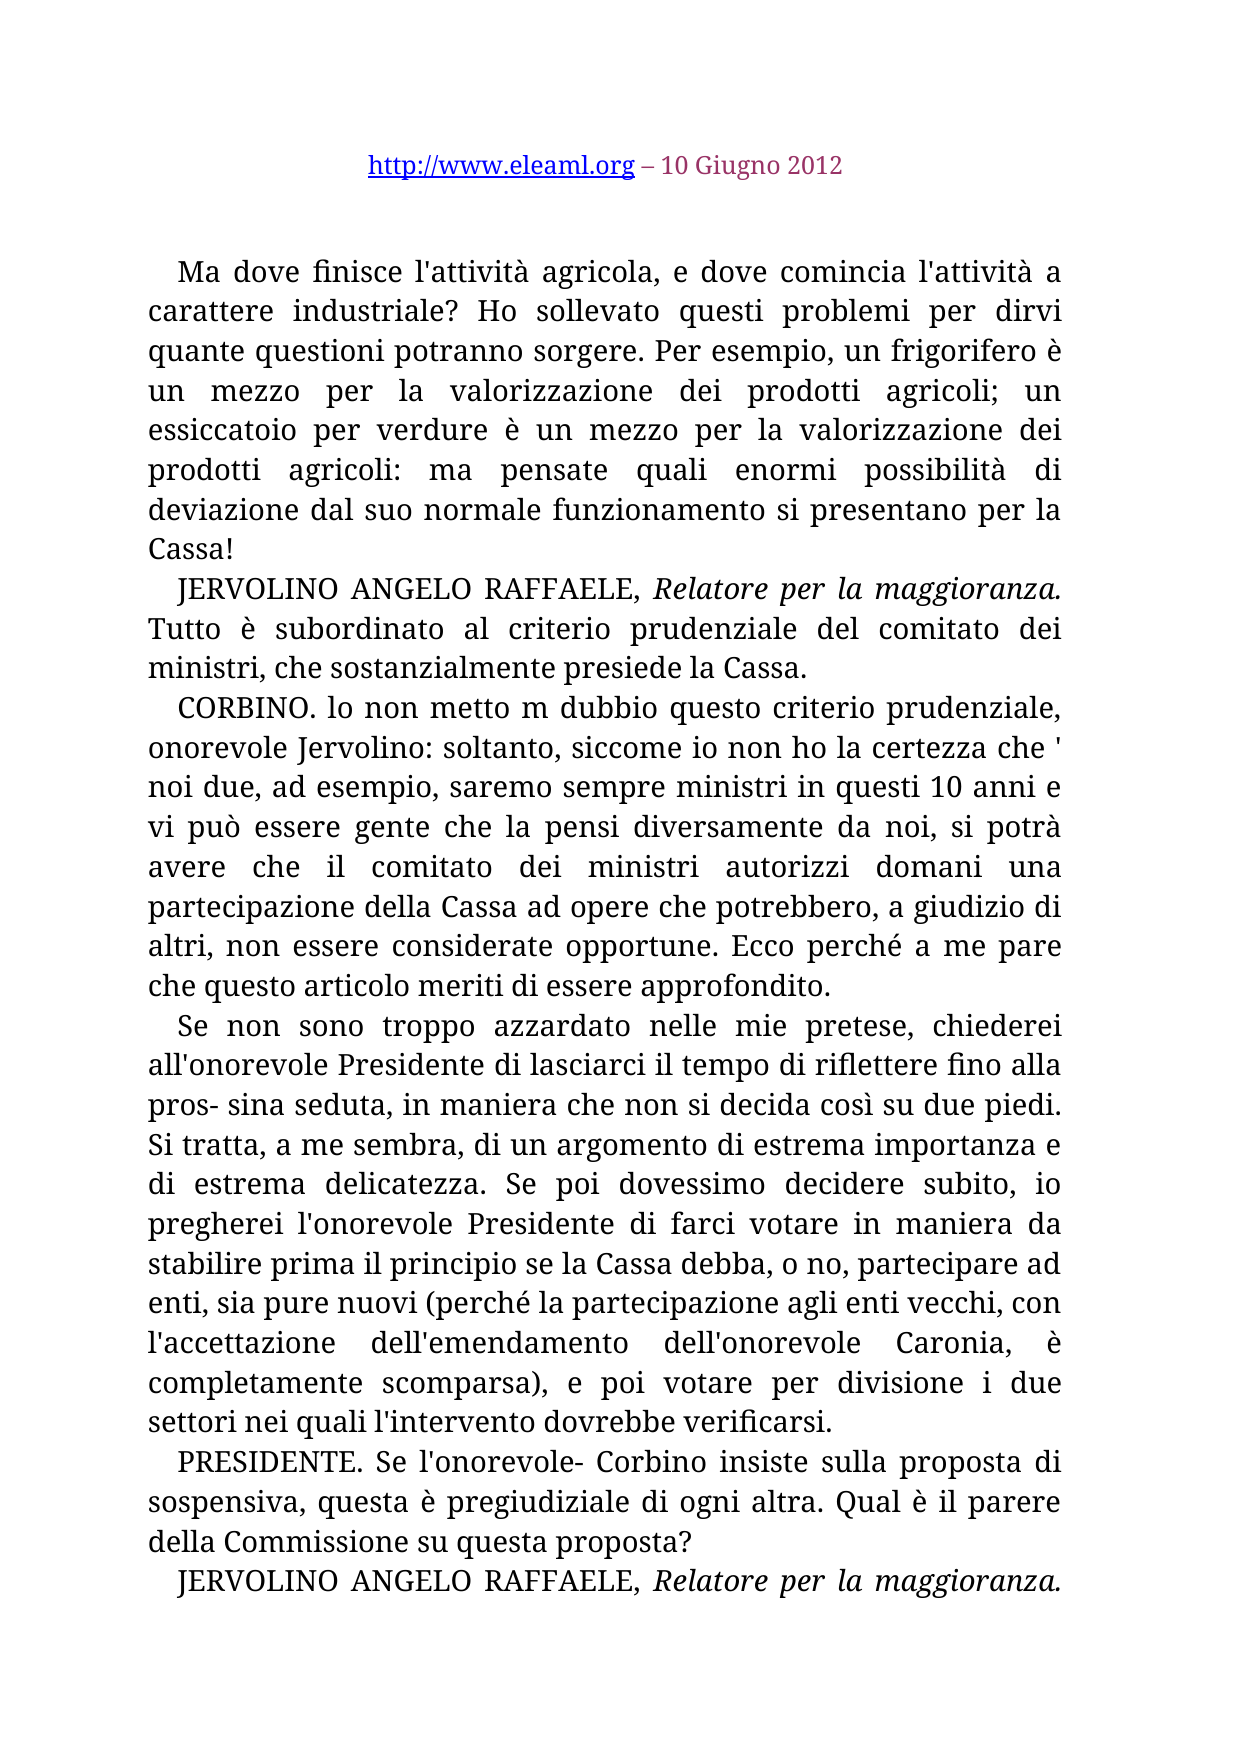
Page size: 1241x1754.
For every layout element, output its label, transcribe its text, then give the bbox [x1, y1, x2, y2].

text PRESIDENTE. Se l'onorevole- Corbino insiste sulla proposta di sospensiva, questa è pregiudiziale di ogni altra. Qual è il parere della Commissione su questa proposta? [148, 1441, 1063, 1561]
text JERVOLINO ANGELO RAFFAELE, Relatore per la maggioranza. Tutto è subordinato al criterio prudenziale del comitato dei ministri, che sostanzialmente presiede la Cassa. [148, 568, 1063, 687]
text CORBINO. lo non metto m dubbio questo criterio prudenziale, onorevole Jervolino: soltanto, siccome io non ho la certezza che ' noi due, ad esempio, saremo sempre ministri in questi 10 anni e vi può essere gente che la pensi diversamente da noi, si potrà avere che il comitato dei ministri autorizzi domani una partecipazione della Cassa ad opere che potrebbero, a giudizio di altri, non essere considerate opportune. Ecco perché a me pare che questo articolo meriti di essere approfondito. [148, 687, 1063, 1005]
text JERVOLINO ANGELO RAFFAELE, Relatore per la maggioranza. [148, 1561, 1063, 1600]
text Ma dove finisce l'attività agricola, e dove comincia l'attività a carattere industriale? Ho sollevato questi problemi per dirvi quante questioni potranno sorgere. Per esempio, un frigorifero è un mezzo per la valorizzazione dei prodotti agricoli; un essiccatoio per verdure è un mezzo per la valorizzazione dei prodotti agricoli: ma pensate quali enormi possibilità di deviazione dal suo normale funzionamento si presentano per la Cassa! [148, 251, 1063, 568]
text Se non sono troppo azzardato nelle mie pretese, chiederei all'onorevole Presidente di lasciarci il tempo di riflettere fino alla pros- sina seduta, in maniera che non si decida così su due piedi. Si tratta, a me sembra, di un argomento di estrema importanza e di estrema delicatezza. Se poi dovessimo decidere subito, io pregherei l'onorevole Presidente di farci votare in maniera da stabilire prima il principio se la Cassa debba, o no, partecipare ad enti, sia pure nuovi (perché la partecipazione agli enti vecchi, con l'accettazione dell'emendamento dell'onorevole Caronia, è completamente scomparsa), e poi votare per divisione i due settori nei quali l'intervento dovrebbe verificarsi. [148, 1005, 1063, 1441]
